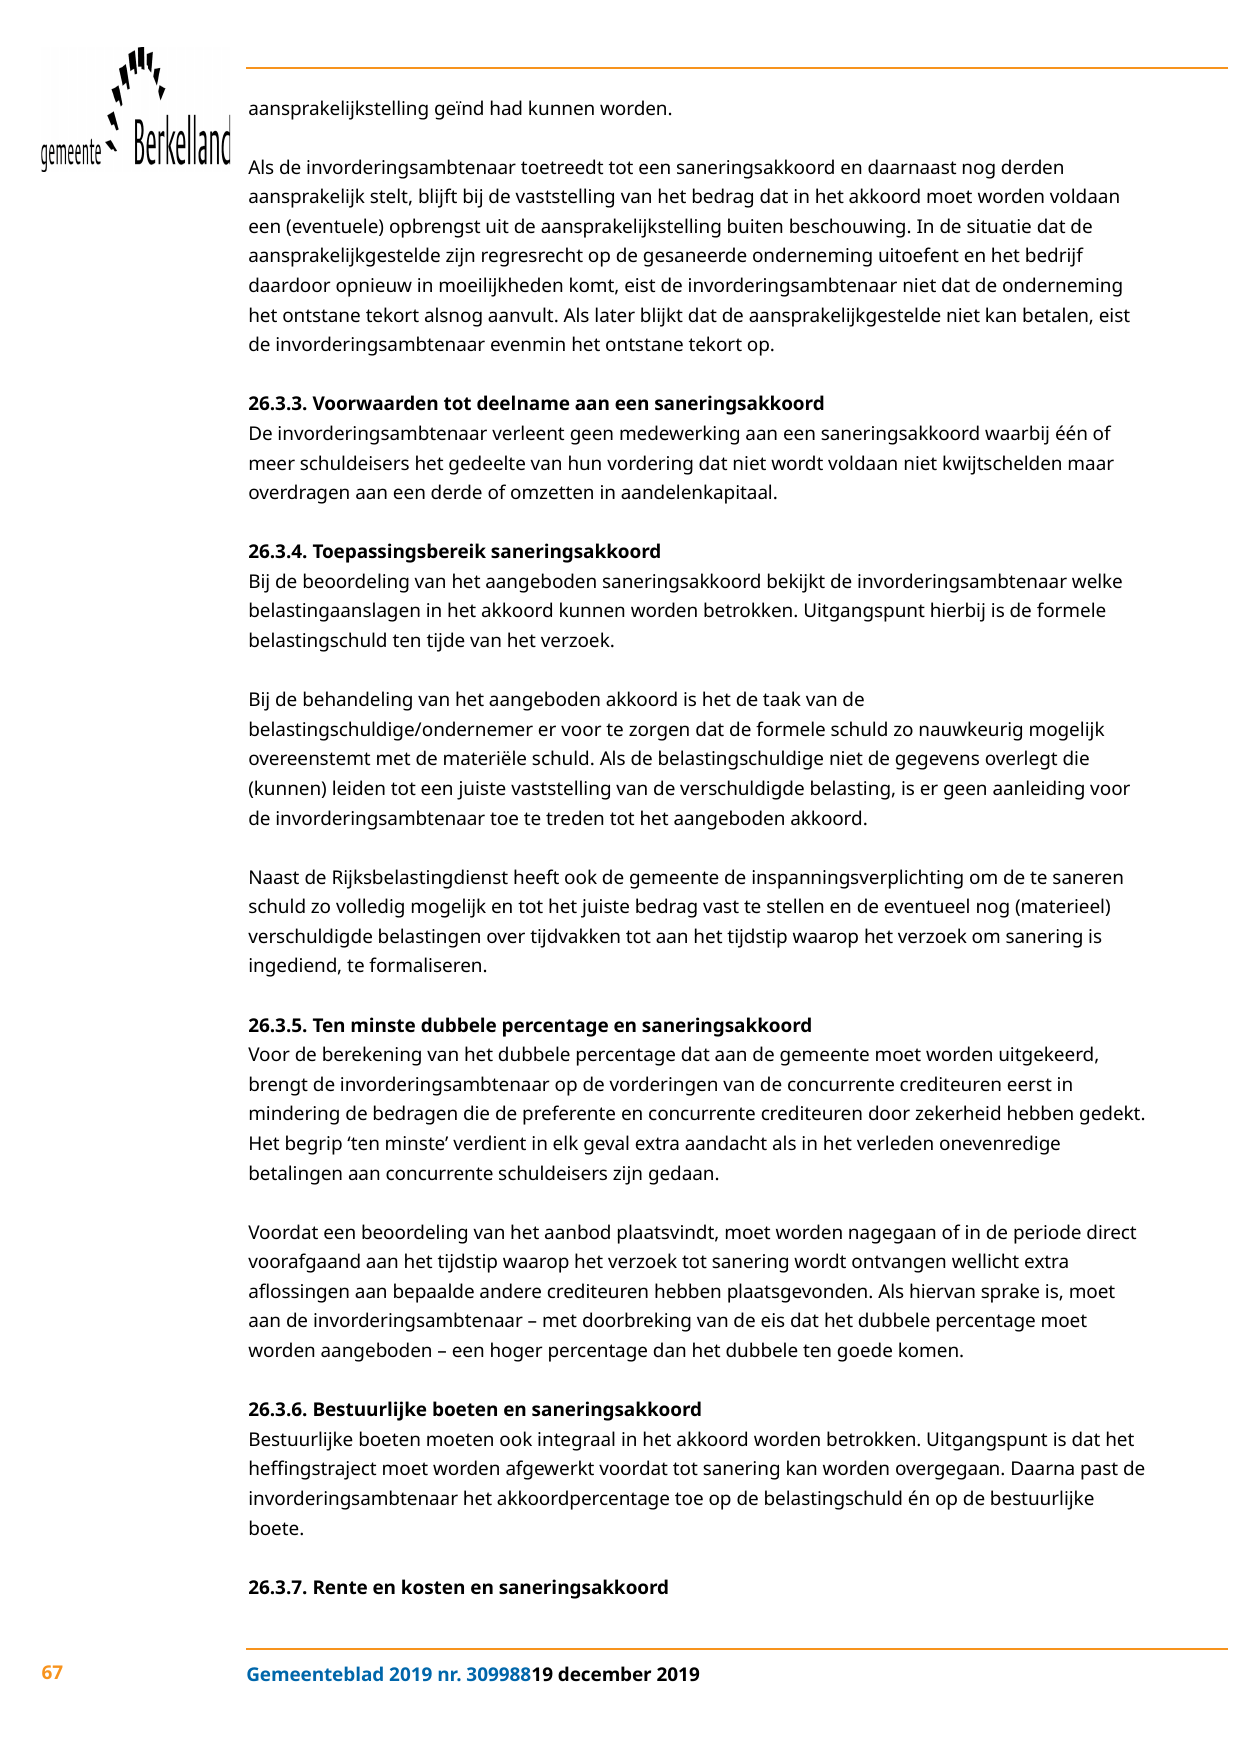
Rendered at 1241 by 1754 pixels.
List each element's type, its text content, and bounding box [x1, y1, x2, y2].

text Als de invorderingsambtenaar toetreedt tot een saneringsakkoord en daarnaast nog derden aansprakelijk stelt, blijft bij de vaststelling van het bedrag dat in het akkoord moet worden voldaan een (eventuele) opbrengst uit de aansprakelijkstelling buiten beschouwing. In de situatie dat de aansprakelijkgestelde zijn regresrecht op de gesaneerde onderneming uitoefent en het bedrijf daardoor opnieuw in moeilijkheden komt, eist de invorderingsambtenaar niet dat de onderneming het ontstane tekort alsnog aanvult. Als later blijkt dat de aansprakelijkgestelde niet kan betalen, eist de invorderingsambtenaar evenmin het ontstane tekort op. [248, 154, 1152, 357]
text 26.3.7. Rente en kosten en saneringsakkoord [248, 1574, 1152, 1600]
text Bij de beoordeling van het aangeboden saneringsakkoord bekijkt de invorderingsambtenaar welke belastingaanslagen in het akkoord kunnen worden betrokken. Uitgangspunt hierbij is de formele belastingschuld ten tijde van het verzoek. [248, 568, 1152, 653]
text 26.3.3. Voorwaarden tot deelname aan een saneringsakkoord [248, 391, 1152, 416]
text Voor de berekening van het dubbele percentage dat aan de gemeente moet worden uitgekeerd, brengt de invorderingsambtenaar op de vorderingen van de concurrente crediteuren eerst in mindering de bedragen die de preferente en concurrente crediteuren door zekerheid hebben gedekt. Het begrip ‘ten minste’ verdient in elk geval extra aandacht als in het verleden onevenredige betalingen aan concurrente schuldeisers zijn gedaan. [248, 1041, 1152, 1186]
text 26.3.4. Toepassingsbereik saneringsakkoord [248, 538, 1152, 564]
text Naast de Rijksbelastingdienst heeft ook de gemeente de inspanningsverplichting om de te saneren schuld zo volledig mogelijk en tot het juiste bedrag vast te stellen en de eventueel nog (materieel) verschuldigde belastingen over tijdvakken tot aan het tijdstip waarop het verzoek om sanering is ingediend, te formaliseren. [248, 864, 1152, 978]
text Voordat een beoordeling van het aanbod plaatsvindt, moet worden nagegaan of in de periode direct voorafgaand aan het tijdstip waarop het verzoek tot sanering wordt ontvangen wellicht extra aflossingen aan bepaalde andere crediteuren hebben plaatsgevonden. Als hiervan sprake is, moet aan de invorderingsambtenaar – met doorbreking van de eis dat het dubbele percentage moet worden aangeboden – een hoger percentage dan het dubbele ten goede komen. [248, 1219, 1152, 1363]
text 26.3.5. Ten minste dubbele percentage en saneringsakkoord [248, 1012, 1152, 1038]
text Bij de behandeling van het aangeboden akkoord is het de taak van de belastingschuldige/ondernemer er voor te zorgen dat de formele schuld zo nauwkeurig mogelijk overeenstemt met de materiële schuld. Als de belastingschuldige niet de gegevens overlegt die (kunnen) leiden tot een juiste vaststelling van de verschuldigde belasting, is er geen aanleiding voor de invorderingsambtenaar toe te treden tot het aangeboden akkoord. [248, 686, 1152, 831]
text 26.3.6. Bestuurlijke boeten en saneringsakkoord [248, 1396, 1152, 1422]
text De invorderingsambtenaar verleent geen medewerking aan een saneringsakkoord waarbij één of meer schuldeisers het gedeelte van hun vordering dat niet wordt voldaan niet kwijtschelden maar overdragen aan een derde of omzetten in aandelenkapitaal. [248, 420, 1152, 505]
text aansprakelijkstelling geïnd had kunnen worden. [248, 95, 1152, 121]
picture [41, 47, 231, 172]
text Bestuurlijke boeten moeten ook integraal in het akkoord worden betrokken. Uitgangspunt is dat het heffingstraject moet worden afgewerkt voordat tot sanering kan worden overgegaan. Daarna past de invorderingsambtenaar het akkoordpercentage toe op de belastingschuld én op de bestuurlijke boete. [248, 1426, 1152, 1541]
